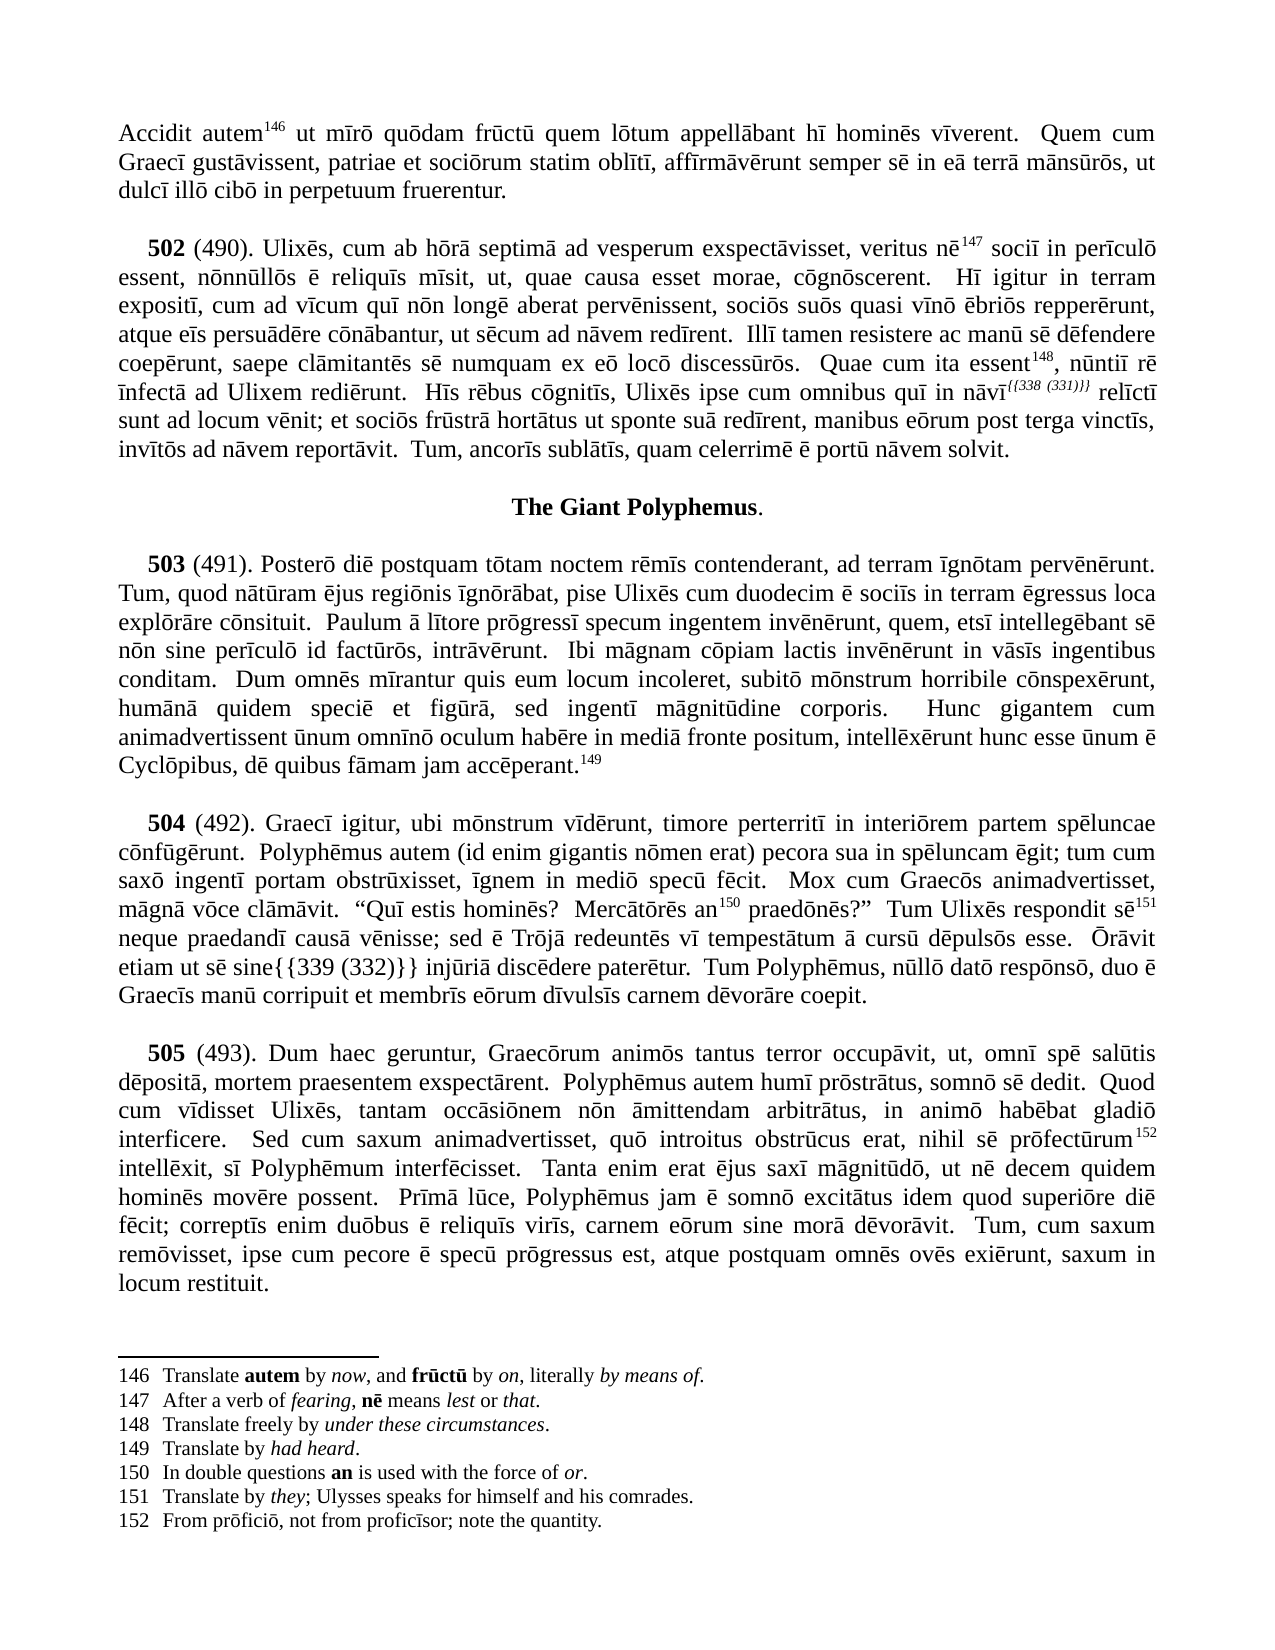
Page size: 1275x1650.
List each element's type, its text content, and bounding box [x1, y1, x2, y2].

text Translate by had heard. [118, 1436, 1157, 1460]
text The Giant Polyphemus. [118, 492, 1157, 521]
text 505 (493). Dum haec geruntur, Graecōrum animōs tantus terror occupāvit, ut, omnī spē salūtis dēpositā, mortem praesentem exspectārent. Polyphēmus autem humī prōstrātus, somnō sē dedit. Quod cum vīdisset Ulixēs, tantam occāsiōnem nōn āmittendam arbitrātus, in animō habēbat gladiō interficere. Sed cum saxum animadvertisset, quō introitus obstrūcus erat, nihil sē prōfectūrum intellēxit, sī Polyphēmum interfēcisset. Tanta enim erat ējus saxī māgnitūdō, ut nē decem quidem hominēs movēre possent. Prīmā lūce, Polyphēmus jam ē somnō excitātus idem quod superiōre diē fēcit; correptīs enim duōbus ē reliquīs virīs, carnem eōrum sine morā dēvorāvit. Tum, cum saxum remōvisset, ipse cum pecore ē specū prōgressus est, atque postquam omnēs ovēs exiērunt, saxum in locum restituit. [118, 1038, 1157, 1297]
text 503 (491). Posterō diē postquam tōtam noctem rēmīs contenderant, ad terram īgnōtam pervēnērunt. Tum, quod nātūram ējus regiōnis īgnōrābat, pise Ulixēs cum duodecim ē sociīs in terram ēgressus loca explōrāre cōnsituit. Paulum ā lītore prōgressī specum ingentem invēnērunt, quem, etsī intellegēbant sē nōn sine perīculō id factūrōs, intrāvērunt. Ibi māgnam cōpiam lactis invēnērunt in vāsīs ingentibus conditam. Dum omnēs mīrantur quis eum locum incoleret, subitō mōnstrum horribile cōnspexērunt, humānā quidem speciē et figūrā, sed ingentī māgnitūdine corporis. Hunc gigantem cum animadvertissent ūnum omnīnō oculum habēre in mediā fronte positum, intellēxērunt hunc esse ūnum ē Cyclōpibus, dē quibus fāmam jam accēperant. [118, 549, 1157, 779]
text Translate autem by now, and frūctū by on, literally by means of. [118, 1363, 1157, 1387]
text 502 (490). Ulixēs, cum ab hōrā septimā ad vesperum exspectāvisset, veritus nē sociī in perīculō essent, nōnnūllōs ē reliquīs mīsit, ut, quae causa esset morae, cōgnōscerent. Hī igitur in terram expositī, cum ad vīcum quī nōn longē aberat pervēnissent, sociōs suōs quasi vīnō ēbriōs repperērunt, atque eīs persuādēre cōnābantur, ut sēcum ad nāvem redīrent. Illī tamen resistere ac manū sē dēfendere coepērunt, saepe clāmitantēs sē numquam ex eō locō discessūrōs. Quae cum ita essent, nūntiī rē īnfectā ad Ulixem rediērunt. Hīs rēbus cōgnitīs, Ulixēs ipse cum omnibus quī in nāvī{{338 (331)}} relīctī sunt ad locum vēnit; et sociōs frūstrā hortātus ut sponte suā redīrent, manibus eōrum post terga vinctīs, invītōs ad nāvem reportāvit. Tum, ancorīs sublātīs, quam celerrimē ē portū nāvem solvit. [118, 233, 1157, 463]
text From prōficiō, not from proficīsor; note the quantity. [118, 1508, 1157, 1532]
text Accidit autem ut mīrō quōdam frūctū quem lōtum appellābant hī hominēs vīverent. Quem cum Graecī gustāvissent, patriae et sociōrum statim oblītī, affīrmāvērunt semper sē in eā terrā mānsūrōs, ut dulcī illō cibō in perpetuum fruerentur. [118, 118, 1157, 204]
text After a verb of fearing, nē means lest or that. [118, 1387, 1157, 1412]
text Translate by they; Ulysses speaks for himself and his comrades. [118, 1484, 1157, 1508]
text In double questions an is used with the force of or. [118, 1460, 1157, 1484]
text 504 (492). Graecī igitur, ubi mōnstrum vīdērunt, timore perterritī in interiōrem partem spēluncae cōnfūgērunt. Polyphēmus autem (id enim gigantis nōmen erat) pecora sua in spēluncam ēgit; tum cum saxō ingentī portam obstrūxisset, īgnem in mediō specū fēcit. Mox cum Graecōs animadvertisset, māgnā vōce clāmāvit. “Quī estis hominēs? Mercātōrēs an praedōnēs?” Tum Ulixēs respondit sē neque praedandī causā vēnisse; sed ē Trōjā redeuntēs vī tempestātum ā cursū dēpulsōs esse. Ōrāvit etiam ut sē sine{{339 (332)}} injūriā discēdere paterētur. Tum Polyphēmus, nūllō datō respōnsō, duo ē Graecīs manū corripuit et membrīs eōrum dīvulsīs carnem dēvorāre coepit. [118, 808, 1157, 1009]
text Translate freely by under these circumstances. [118, 1412, 1157, 1436]
